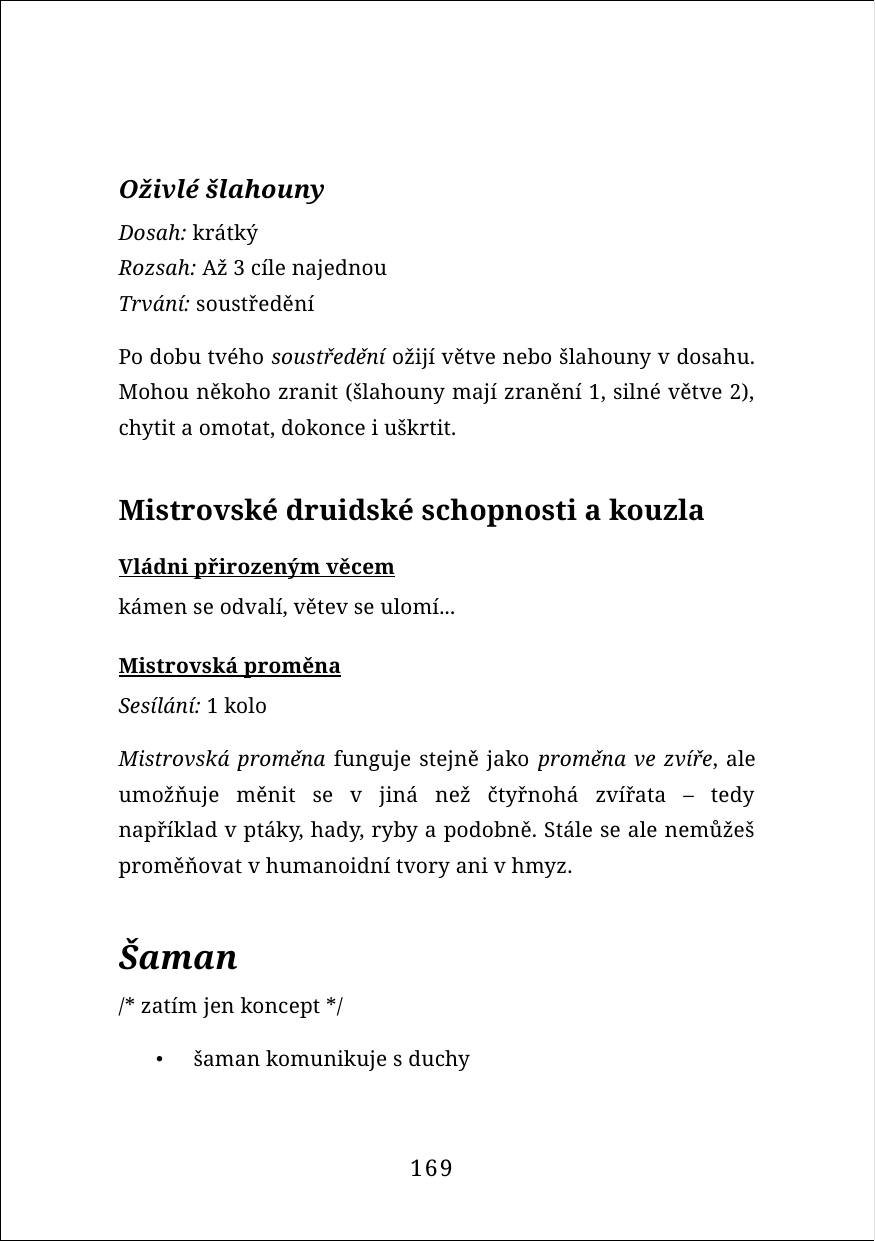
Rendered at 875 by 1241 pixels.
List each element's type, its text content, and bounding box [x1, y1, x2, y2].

text Mistrovská proměna funguje stejně jako proměna ve zvíře, ale umožňuje měnit se v jiná než čtyřnohá zvířata – tedy například v ptáky, hady, ryby a podobně. Stále se ale nemůžeš proměňovat v humanoidní tvory ani v hmyz. [118, 744, 756, 879]
text kámen se odvalí, větev se ulomí... [118, 592, 756, 620]
text Po dobu tvého soustředění ožijí větve nebo šlahouny v dosahu. Mohou někoho zranit (šlahouny mají zranění 1, silné větve 2), chytit a omotat, dokonce i uškrtit. [118, 342, 756, 441]
subtitle Mistrovská proměna [118, 651, 756, 679]
text Sesílání: 1 kolo [118, 691, 756, 720]
subtitle Mistrovské druidské schopnosti a kouzla [118, 490, 756, 528]
subtitle Šaman [118, 934, 756, 979]
subtitle Vládni přirozeným věcem [118, 552, 756, 580]
subtitle Oživlé šlahouny [118, 172, 756, 206]
text /* zatím jen koncept */ [118, 991, 756, 1019]
text Dosah: krátký Rozsah: Až 3 cíle najednou Trvání: soustředění [118, 218, 756, 317]
list šaman komunikuje s duchy [156, 1044, 756, 1073]
